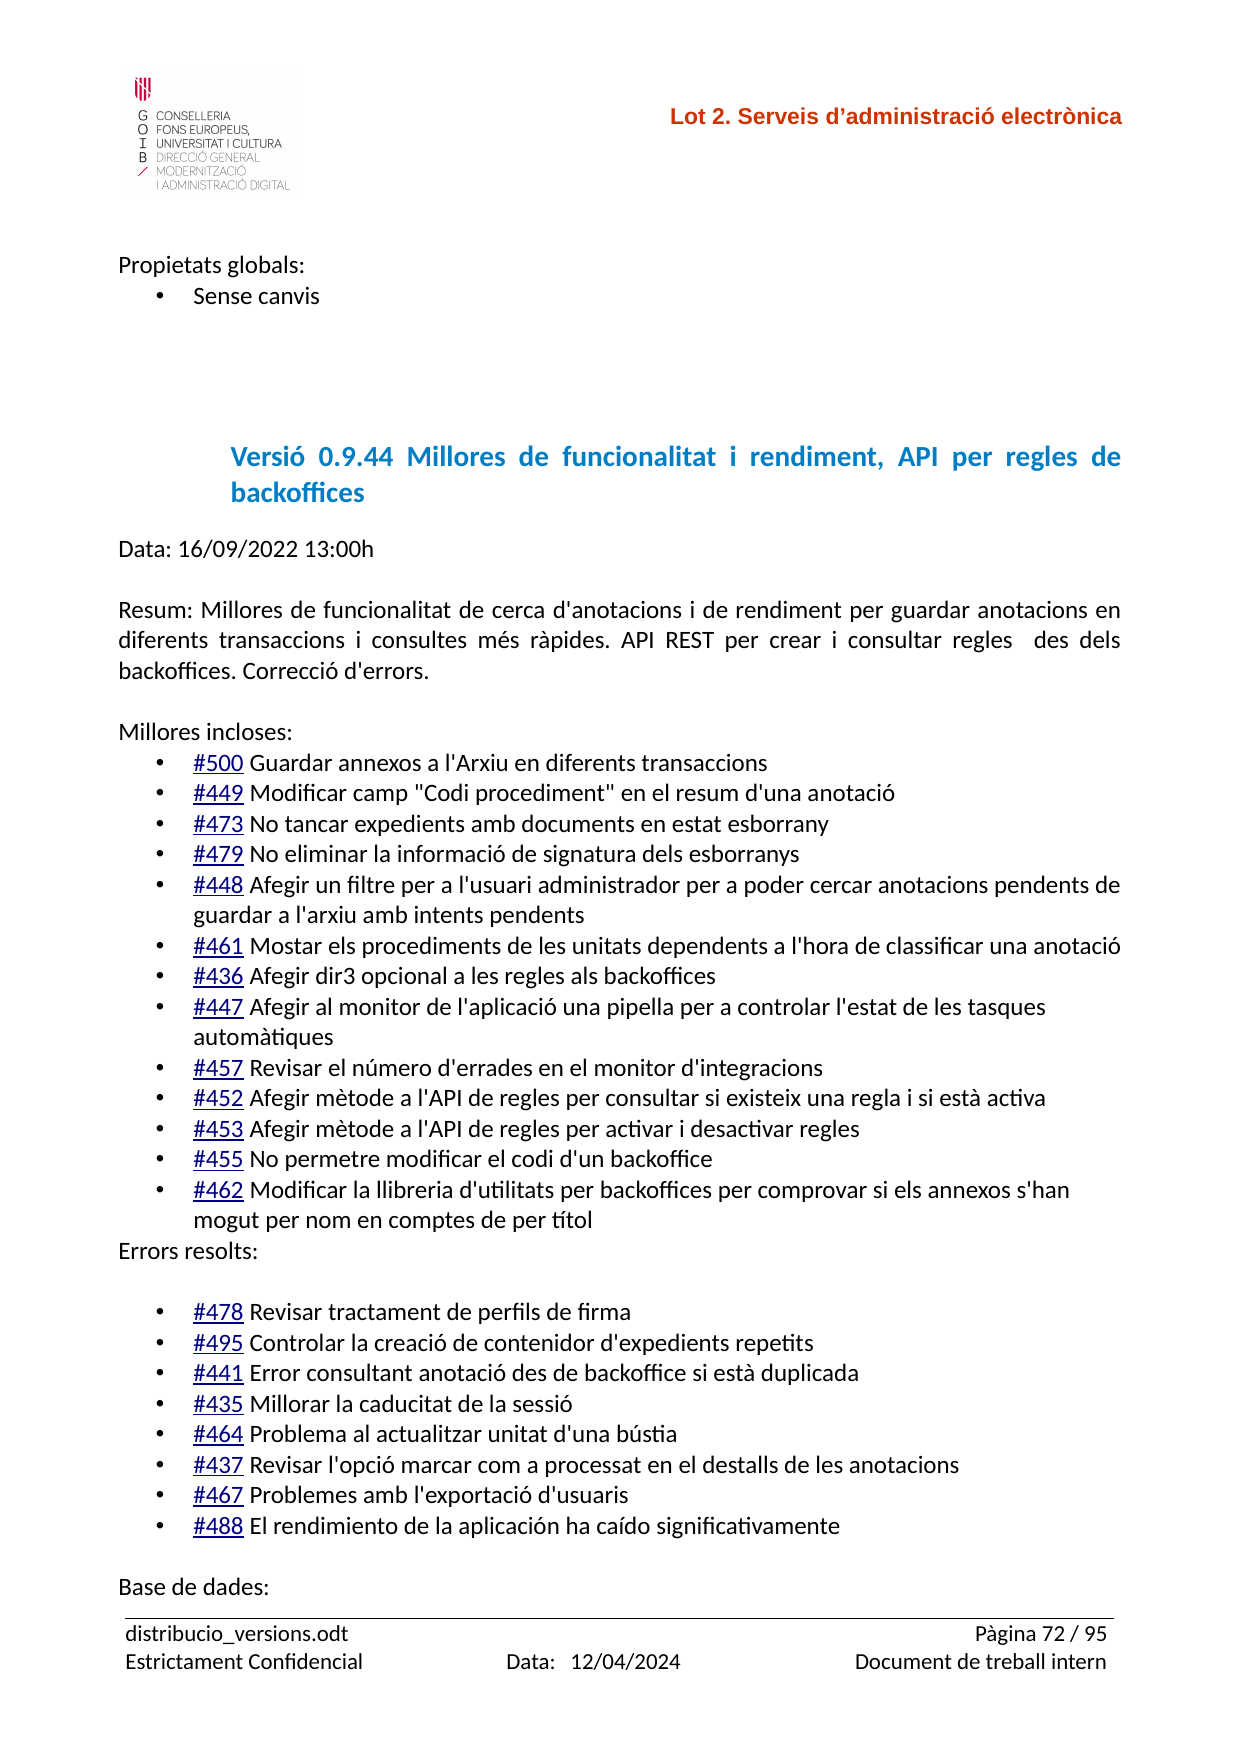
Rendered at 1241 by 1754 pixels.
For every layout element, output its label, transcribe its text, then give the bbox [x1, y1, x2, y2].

subtitle Versió 0.9.44 Millores de funcionalitat i rendiment, API per regles de backoffices [153, 438, 1122, 509]
list #437 Revisar l'opció marcar com a processat en el destalls de les anotacions [156, 1449, 1122, 1479]
list #448 Afegir un filtre per a l'usuari administrador per a poder cercar anotacions pendents de guardar a l'arxiu amb intents pendents [156, 869, 1122, 930]
list #488 El rendimiento de la aplicación ha caído significativamente [156, 1510, 1122, 1540]
text Millores incloses: [118, 716, 1122, 747]
list #462 Modificar la llibreria d'utilitats per backoffices per comprovar si els annexos s'han mogut per nom en comptes de per títol [156, 1174, 1122, 1235]
list #478 Revisar tractament de perfils de firma [156, 1296, 1122, 1327]
text Errors resolts: [118, 1235, 1122, 1266]
list #461 Mostar els procediments de les unitats dependents a l'hora de classificar una anotació [156, 930, 1122, 960]
list #464 Problema al actualitzar unitat d'una bústia [156, 1418, 1122, 1449]
picture [126, 70, 299, 197]
list #479 No eliminar la informació de signatura dels esborranys [156, 838, 1122, 869]
list #449 Modificar camp "Codi procediment" en el resum d'una anotació [156, 777, 1122, 808]
list #441 Error consultant anotació des de backoffice si està duplicada [156, 1357, 1122, 1388]
list #457 Revisar el número d'errades en el monitor d'integracions [156, 1052, 1122, 1082]
text Data: 16/09/2022 13:00h [118, 533, 1122, 564]
list #467 Problemes amb l'exportació d'usuaris [156, 1479, 1122, 1510]
list #473 No tancar expedients amb documents en estat esborrany [156, 808, 1122, 838]
text Resum: Millores de funcionalitat de cerca d'anotacions i de rendiment per guardar anotacions en diferents transaccions i consultes més ràpides. API REST per crear i consultar regles des dels backoffices. Correcció d'errors. [118, 594, 1122, 686]
list #452 Afegir mètode a l'API de regles per consultar si existeix una regla i si està activa [156, 1082, 1122, 1113]
text Propietats globals: [118, 250, 1122, 280]
list #455 No permetre modificar el codi d'un backoffice [156, 1143, 1122, 1174]
list #447 Afegir al monitor de l'aplicació una pipella per a controlar l'estat de les tasques automàtiques [156, 991, 1122, 1052]
list #435 Millorar la caducitat de la sessió [156, 1388, 1122, 1418]
text Base de dades: [118, 1571, 1122, 1601]
list Sense canvis [156, 280, 1122, 311]
list #436 Afegir dir3 opcional a les regles als backoffices [156, 960, 1122, 991]
list #495 Controlar la creació de contenidor d'expedients repetits [156, 1327, 1122, 1357]
list #500 Guardar annexos a l'Arxiu en diferents transaccions [156, 747, 1122, 777]
list #453 Afegir mètode a l'API de regles per activar i desactivar regles [156, 1113, 1122, 1143]
